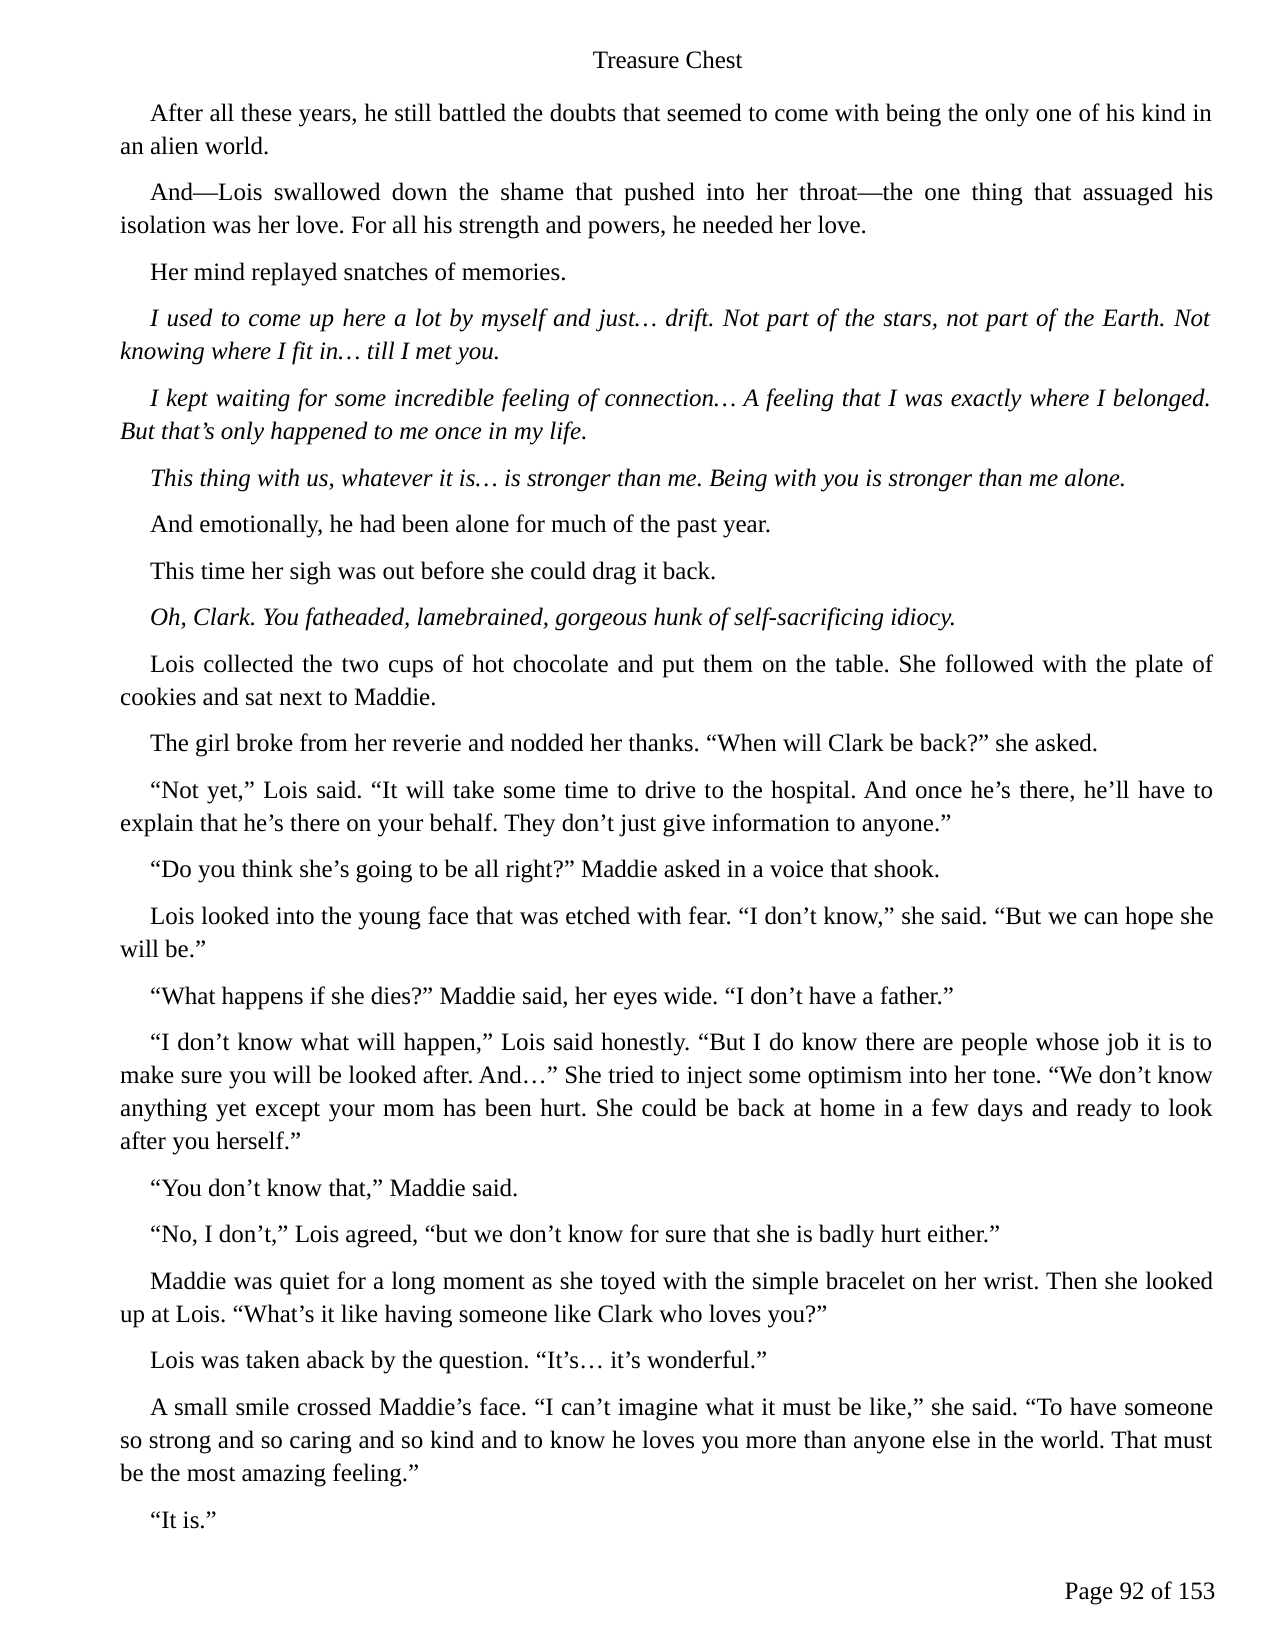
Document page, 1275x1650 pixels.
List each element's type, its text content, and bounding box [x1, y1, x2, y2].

text The girl broke from her reverie and nodded her thanks. “When will Clark be back?” she asked. [120, 728, 1215, 757]
text I kept waiting for some incredible feeling of connection… A feeling that I was exactly where I belonged. But that’s only happened to me once in my life. [120, 383, 1215, 445]
text A small smile crossed Maddie’s face. “I can’t imagine what it must be like,” she said. “To have someone so strong and so caring and so kind and to know he loves you more than anyone else in the world. That must be the most amazing feeling.” [120, 1392, 1215, 1487]
text “What happens if she dies?” Maddie said, her eyes wide. “I don’t have a father.” [120, 981, 1215, 1009]
text This thing with us, whatever it is… is stronger than me. Being with you is stronger than me alone. [120, 463, 1215, 491]
text “It is.” [120, 1505, 1215, 1533]
text Lois collected the two cups of hot chocolate and put them on the table. She followed with the plate of cookies and sat next to Maddie. [120, 649, 1215, 711]
text This time her sigh was out before she could drag it back. [120, 556, 1215, 584]
text “No, I don’t,” Lois agreed, “but we don’t know for sure that she is badly hurt either.” [120, 1219, 1215, 1248]
text Maddie was quiet for a long moment as she toyed with the simple bracelet on her wrist. Then she looked up at Lois. “What’s it like having someone like Clark who loves you?” [120, 1266, 1215, 1328]
text “I don’t know what will happen,” Lois said honestly. “But I do know there are people whose job it is to make sure you will be looked after. And…” She tried to inject some optimism into her tone. “We don’t know anything yet except your mom has been hurt. She could be back at home in a few days and ready to look after you herself.” [120, 1027, 1215, 1155]
text And—Lois swallowed down the shame that pushed into her throat—the one thing that assuaged his isolation was her love. For all his strength and powers, he needed her love. [120, 177, 1215, 239]
text “Do you think she’s going to be all right?” Maddie asked in a voice that shook. [120, 854, 1215, 883]
text “You don’t know that,” Maddie said. [120, 1173, 1215, 1202]
text Her mind replayed snatches of memories. [120, 257, 1215, 286]
text Oh, Clark. You fatheaded, lamebrained, gorgeous hunk of self-sacrificing idiocy. [120, 602, 1215, 631]
text “Not yet,” Lois said. “It will take some time to drive to the hospital. And once he’s there, he’ll have to explain that he’s there on your behalf. They don’t just give information to anyone.” [120, 775, 1215, 837]
text And emotionally, he had been alone for much of the past year. [120, 509, 1215, 538]
text After all these years, he still battled the doubts that seemed to come with being the only one of his kind in an alien world. [120, 98, 1215, 159]
text Lois was taken aback by the question. “It’s… it’s wonderful.” [120, 1346, 1215, 1374]
text Lois looked into the young face that was etched with fear. “I don’t know,” she said. “But we can hope she will be.” [120, 901, 1215, 963]
text I used to come up here a lot by myself and just… drift. Not part of the stars, not part of the Earth. Not knowing where I fit in… till I met you. [120, 303, 1215, 365]
